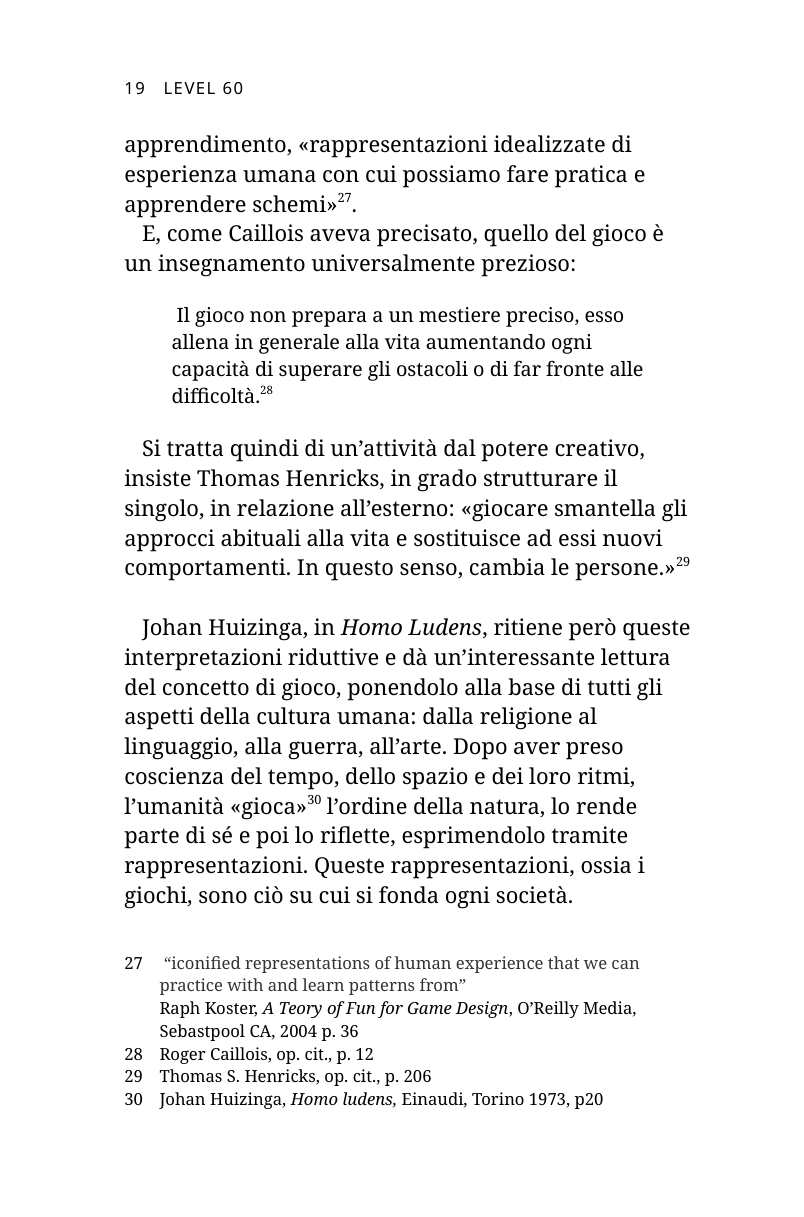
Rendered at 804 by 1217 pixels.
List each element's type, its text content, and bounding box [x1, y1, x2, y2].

text E, come Caillois aveva precisato, quello del gioco è un insegnamento universalmente prezioso: [124, 218, 697, 278]
text Roger Caillois, op. cit., p. 12 [124, 1042, 697, 1065]
text Thomas S. Henricks, op. cit., p. 206 [124, 1065, 697, 1088]
text Johan Huizinga, in Homo Ludens, ritiene però queste interpretazioni riduttive e dà un’interessante lettura del concetto di gioco, ponendolo alla base di tutti gli aspetti della cultura umana: dalla religione al linguaggio, alla guerra, all’arte. Dopo aver preso coscienza del tempo, dello spazio e dei loro ritmi, l’umanità «gioca» l’ordine della natura, lo rende parte di sé e poi lo riflette, esprimendolo tramite rappresentazioni. Queste rappresentazioni, ossia i giochi, sono ciò su cui si fonda ogni società. [124, 612, 697, 910]
text Si tratta quindi di un’attività dal potere creativo, insiste Thomas Henricks, in grado strutturare il singolo, in relazione all’esterno: «giocare smantella gli approcci abituali alla vita e sostituisce ad essi nuovi comportamenti. In questo senso, cambia le persone.» [124, 433, 697, 582]
text Raph Koster, A Teory of Fun for Game Design, O’Reilly Media, Sebastpool CA, 2004 p. 36 [124, 997, 697, 1042]
text Johan Huizinga, Homo ludens, Einaudi, Torino 1973, p20 [124, 1088, 697, 1110]
text Il gioco non prepara a un mestiere preciso, esso allena in generale alla vita aumentando ogni capacità di superare gli ostacoli o di far fronte alle difficoltà. [171, 302, 649, 409]
text apprendimento, «rappresentazioni idealizzate di esperienza umana con cui possiamo fare pratica e apprendere schemi». [124, 129, 697, 218]
text “iconified representations of human experience that we can practice with and learn patterns from” [124, 951, 697, 997]
